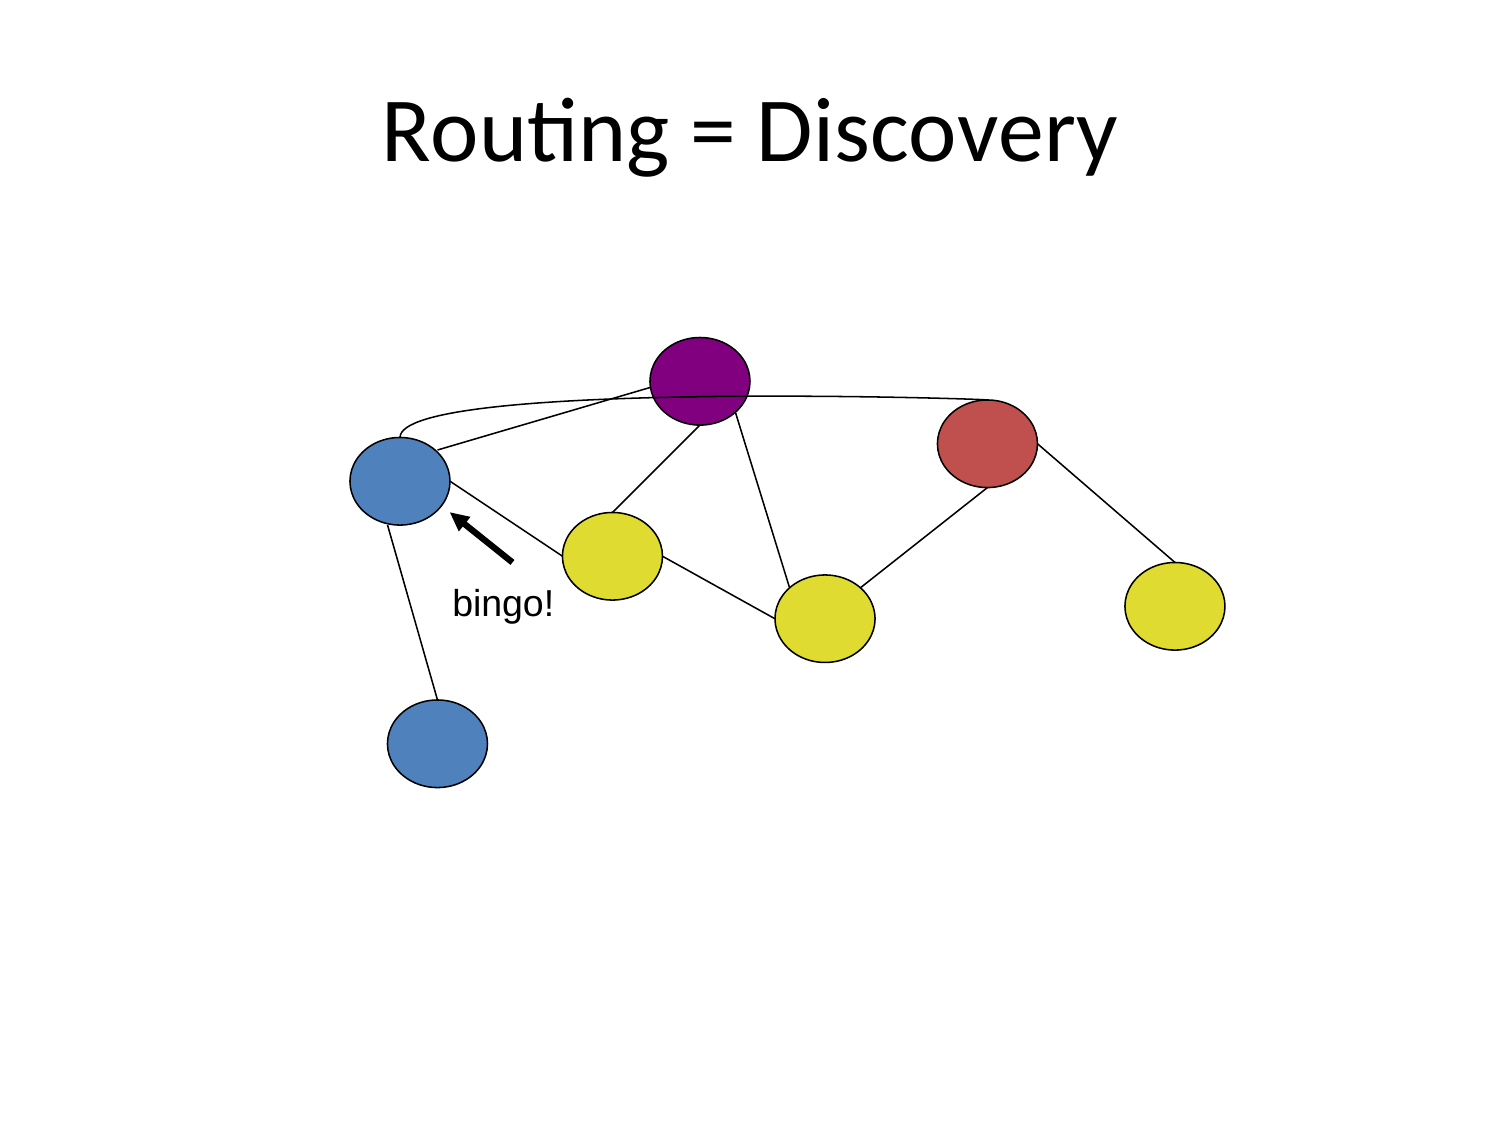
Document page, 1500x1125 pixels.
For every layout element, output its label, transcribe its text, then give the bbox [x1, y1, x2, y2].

text_box [937, 399, 1038, 488]
text_box [387, 700, 488, 788]
title Routing = Discovery [75, 45, 1426, 233]
text_box [562, 512, 663, 601]
text_box [775, 574, 876, 663]
text_box [1124, 562, 1225, 651]
text_box [654, 398, 747, 426]
text_box [349, 437, 450, 526]
text_box [649, 337, 751, 397]
text_box bingo! [437, 575, 570, 633]
